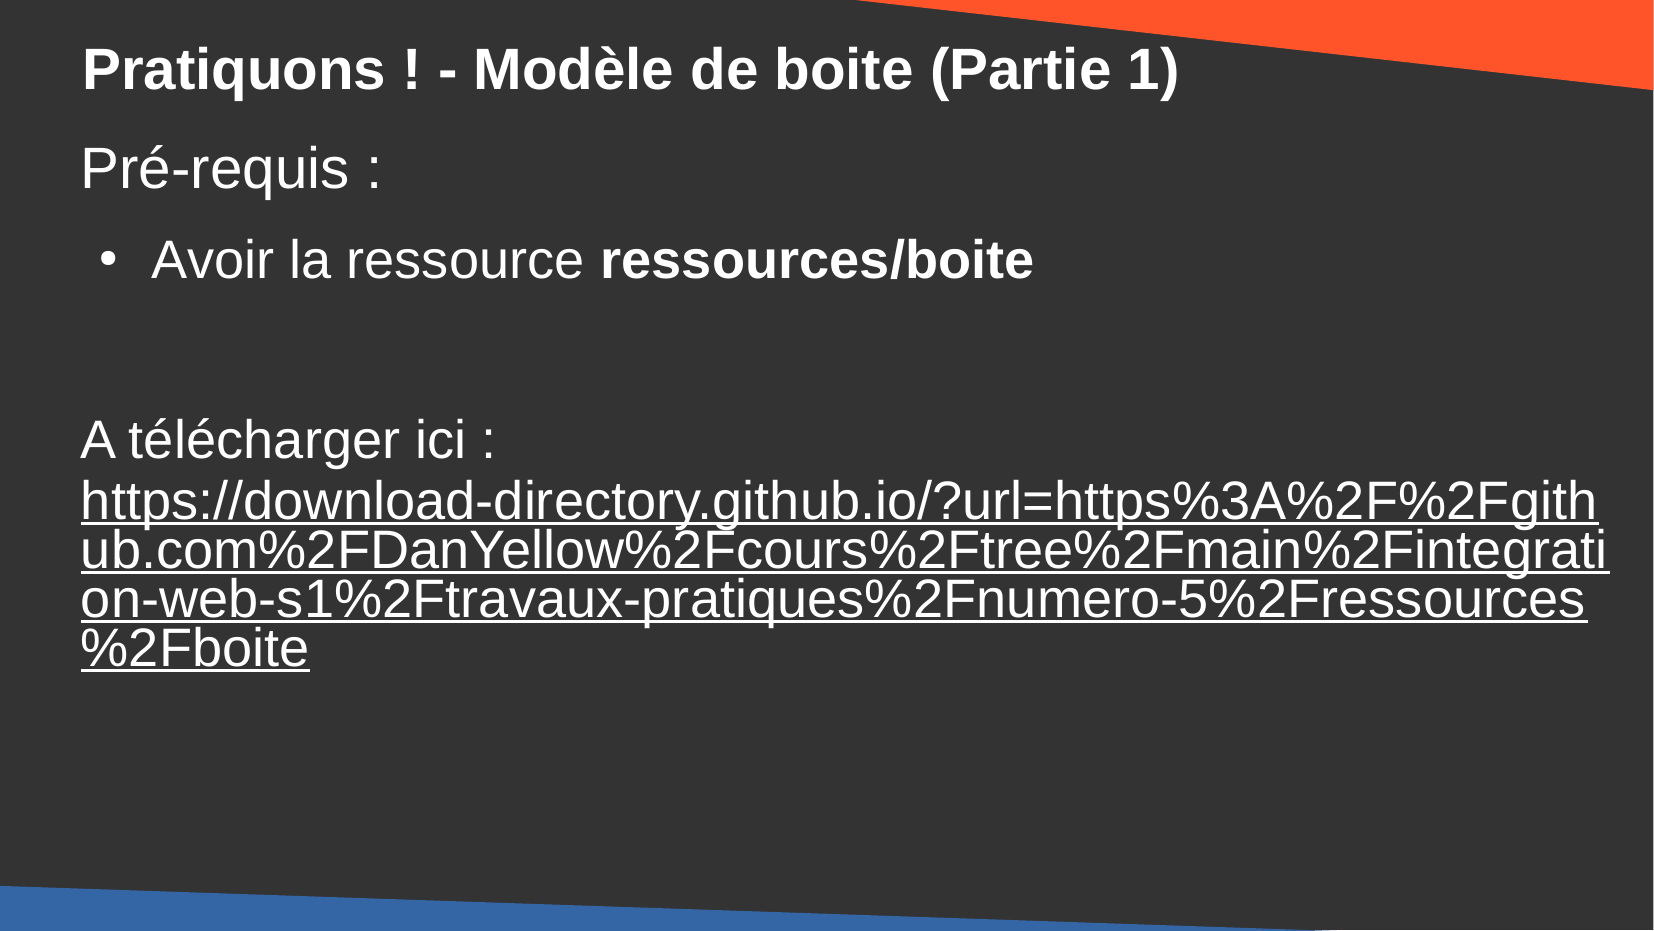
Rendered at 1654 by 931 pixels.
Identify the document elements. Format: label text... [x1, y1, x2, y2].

title Pratiquons ! - Modèle de boite (Partie 1) [82, 37, 1571, 114]
list Pré-requis : Avoir la ressource ressources/boite A télécharger ici : https://download-directory.github.io/?url=https%3A%2F%2Fgithub.com%2FDanYellow%2Fcours%2Ftree%2Fmain%2Fintegration-web-s1%2Ftravaux-pratiques%2Fnumero-5%2Fressources%2Fboite [80, 135, 1620, 697]
text_box [855, 0, 1654, 91]
text_box [0, 885, 1337, 931]
